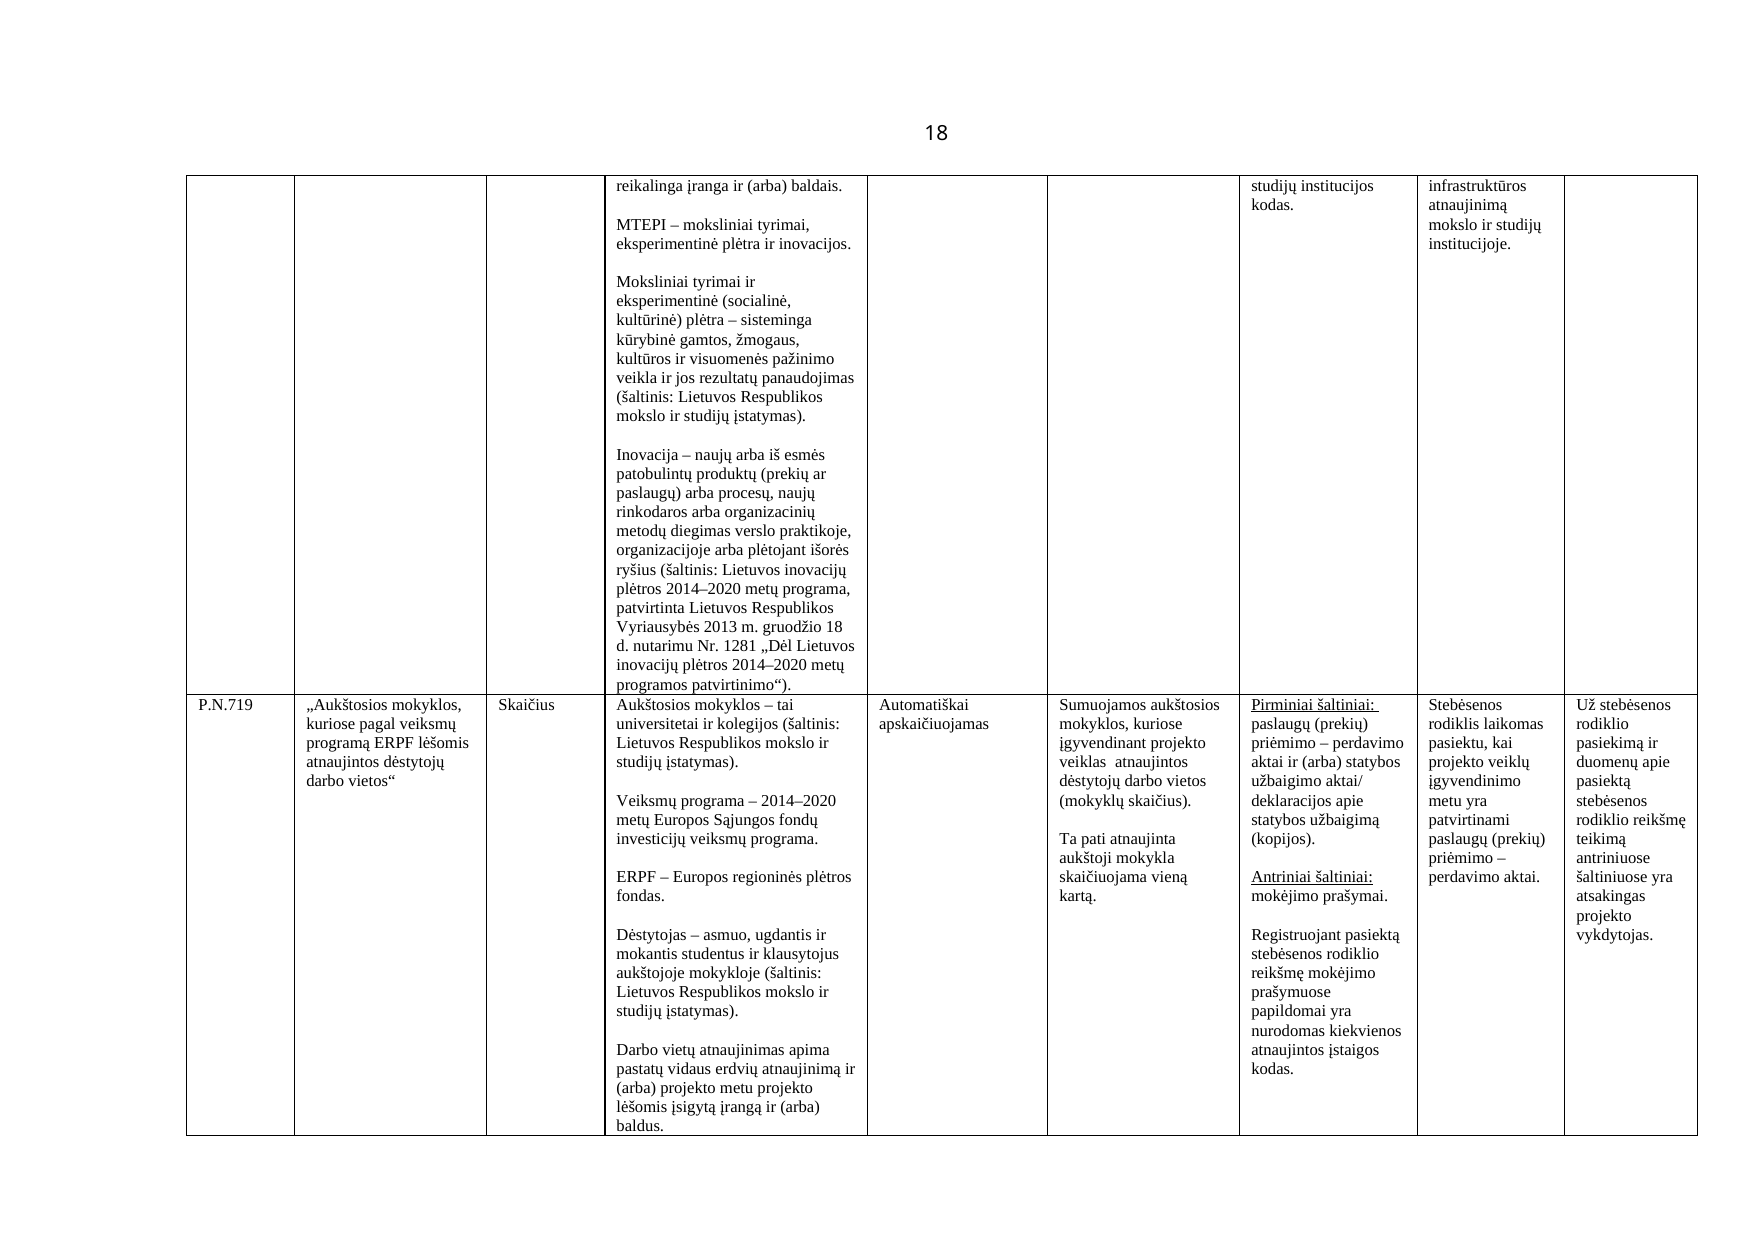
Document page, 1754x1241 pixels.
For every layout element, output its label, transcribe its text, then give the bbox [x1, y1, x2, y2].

table_cell [187, 176, 294, 693]
table_cell Sumuojamos aukštosios mokyklos, kuriose įgyvendinant projekto veiklas atnaujintos dėstytojų darbo vietos (mokyklų skaičius). Ta pati atnaujinta aukštoji mokykla skaičiuojama vieną kartą. [1048, 695, 1239, 1135]
table_cell [1048, 176, 1239, 693]
table_cell „Aukštosios mokyklos, kuriose pagal veiksmų programą ERPF lėšomis atnaujintos dėstytojų darbo vietos“ [295, 695, 486, 1135]
table_cell studijų institucijos kodas. [1240, 176, 1417, 693]
table_cell Aukštosios mokyklos – tai universitetai ir kolegijos (šaltinis: Lietuvos Respublikos mokslo ir studijų įstatymas). Veiksmų programa – 2014–2020 metų Europos Sąjungos fondų investicijų veiksmų programa. ERPF – Europos regioninės plėtros fondas. Dėstytojas – asmuo, ugdantis ir mokantis studentus ir klausytojus aukštojoje mokykloje (šaltinis: Lietuvos Respublikos mokslo ir studijų įstatymas). Darbo vietų atnaujinimas apima pastatų vidaus erdvių atnaujinimą ir (arba) projekto metu projekto lėšomis įsigytą įrangą ir (arba) baldus. [606, 695, 867, 1135]
table_cell P.N.719 [187, 695, 294, 1135]
table_cell infrastruktūros atnaujinimą mokslo ir studijų institucijoje. [1418, 176, 1564, 693]
table_cell Skaičius [487, 695, 604, 1135]
table_cell Stebėsenos rodiklis laikomas pasiektu, kai projekto veiklų įgyvendinimo metu yra patvirtinami paslaugų (prekių) priėmimo – perdavimo aktai. [1418, 695, 1564, 1135]
table_cell reikalinga įranga ir (arba) baldais. MTEPI – moksliniai tyrimai, eksperimentinė plėtra ir inovacijos. Moksliniai tyrimai ir eksperimentinė (socialinė, kultūrinė) plėtra – sisteminga kūrybinė gamtos, žmogaus, kultūros ir visuomenės pažinimo veikla ir jos rezultatų panaudojimas (šaltinis: Lietuvos Respublikos mokslo ir studijų įstatymas). Inovacija – naujų arba iš esmės patobulintų produktų (prekių ar paslaugų) arba procesų, naujų rinkodaros arba organizacinių metodų diegimas verslo praktikoje, organizacijoje arba plėtojant išorės ryšius (šaltinis: Lietuvos inovacijų plėtros 2014–2020 metų programa, patvirtinta Lietuvos Respublikos Vyriausybės 2013 m. gruodžio 18 d. nutarimu Nr. 1281 „Dėl Lietuvos inovacijų plėtros 2014–2020 metų programos patvirtinimo“). [606, 176, 867, 693]
table_cell Už stebėsenos rodiklio pasiekimą ir duomenų apie pasiektą stebėsenos rodiklio reikšmę teikimą antriniuose šaltiniuose yra atsakingas projekto vykdytojas. [1565, 695, 1697, 1135]
table_cell [487, 176, 604, 693]
table_cell Pirminiai šaltiniai: paslaugų (prekių) priėmimo – perdavimo aktai ir (arba) statybos užbaigimo aktai/ deklaracijos apie statybos užbaigimą (kopijos). Antriniai šaltiniai: mokėjimo prašymai. Registruojant pasiektą stebėsenos rodiklio reikšmę mokėjimo prašymuose papildomai yra nurodomas kiekvienos atnaujintos įstaigos kodas. [1240, 695, 1417, 1135]
table_cell [295, 176, 486, 693]
table_cell Automatiškai apskaičiuojamas [868, 695, 1047, 1135]
table_cell [868, 176, 1047, 693]
table_cell [1565, 176, 1697, 693]
